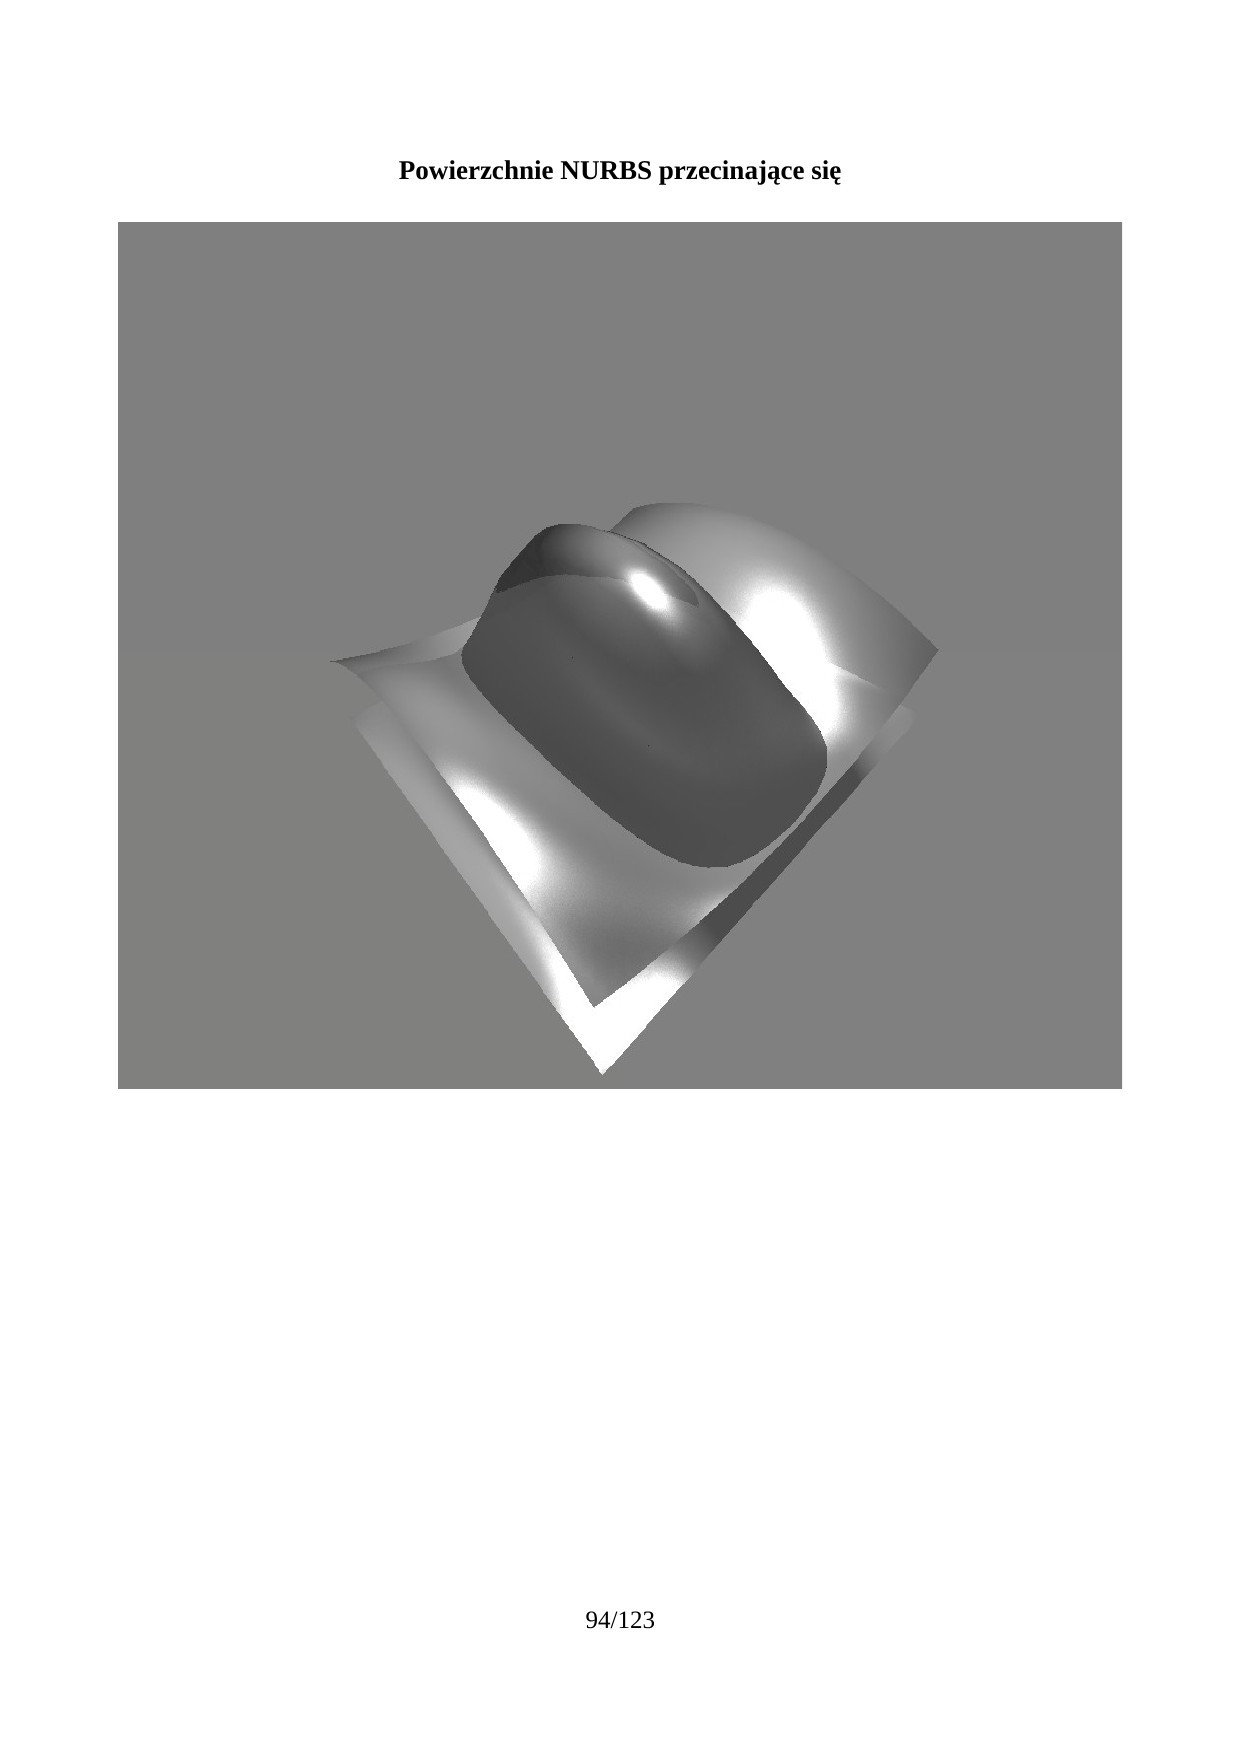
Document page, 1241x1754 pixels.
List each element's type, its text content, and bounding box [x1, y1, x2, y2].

text Powierzchnie NURBS przecinające się [118, 155, 1122, 185]
picture [118, 222, 1123, 1089]
